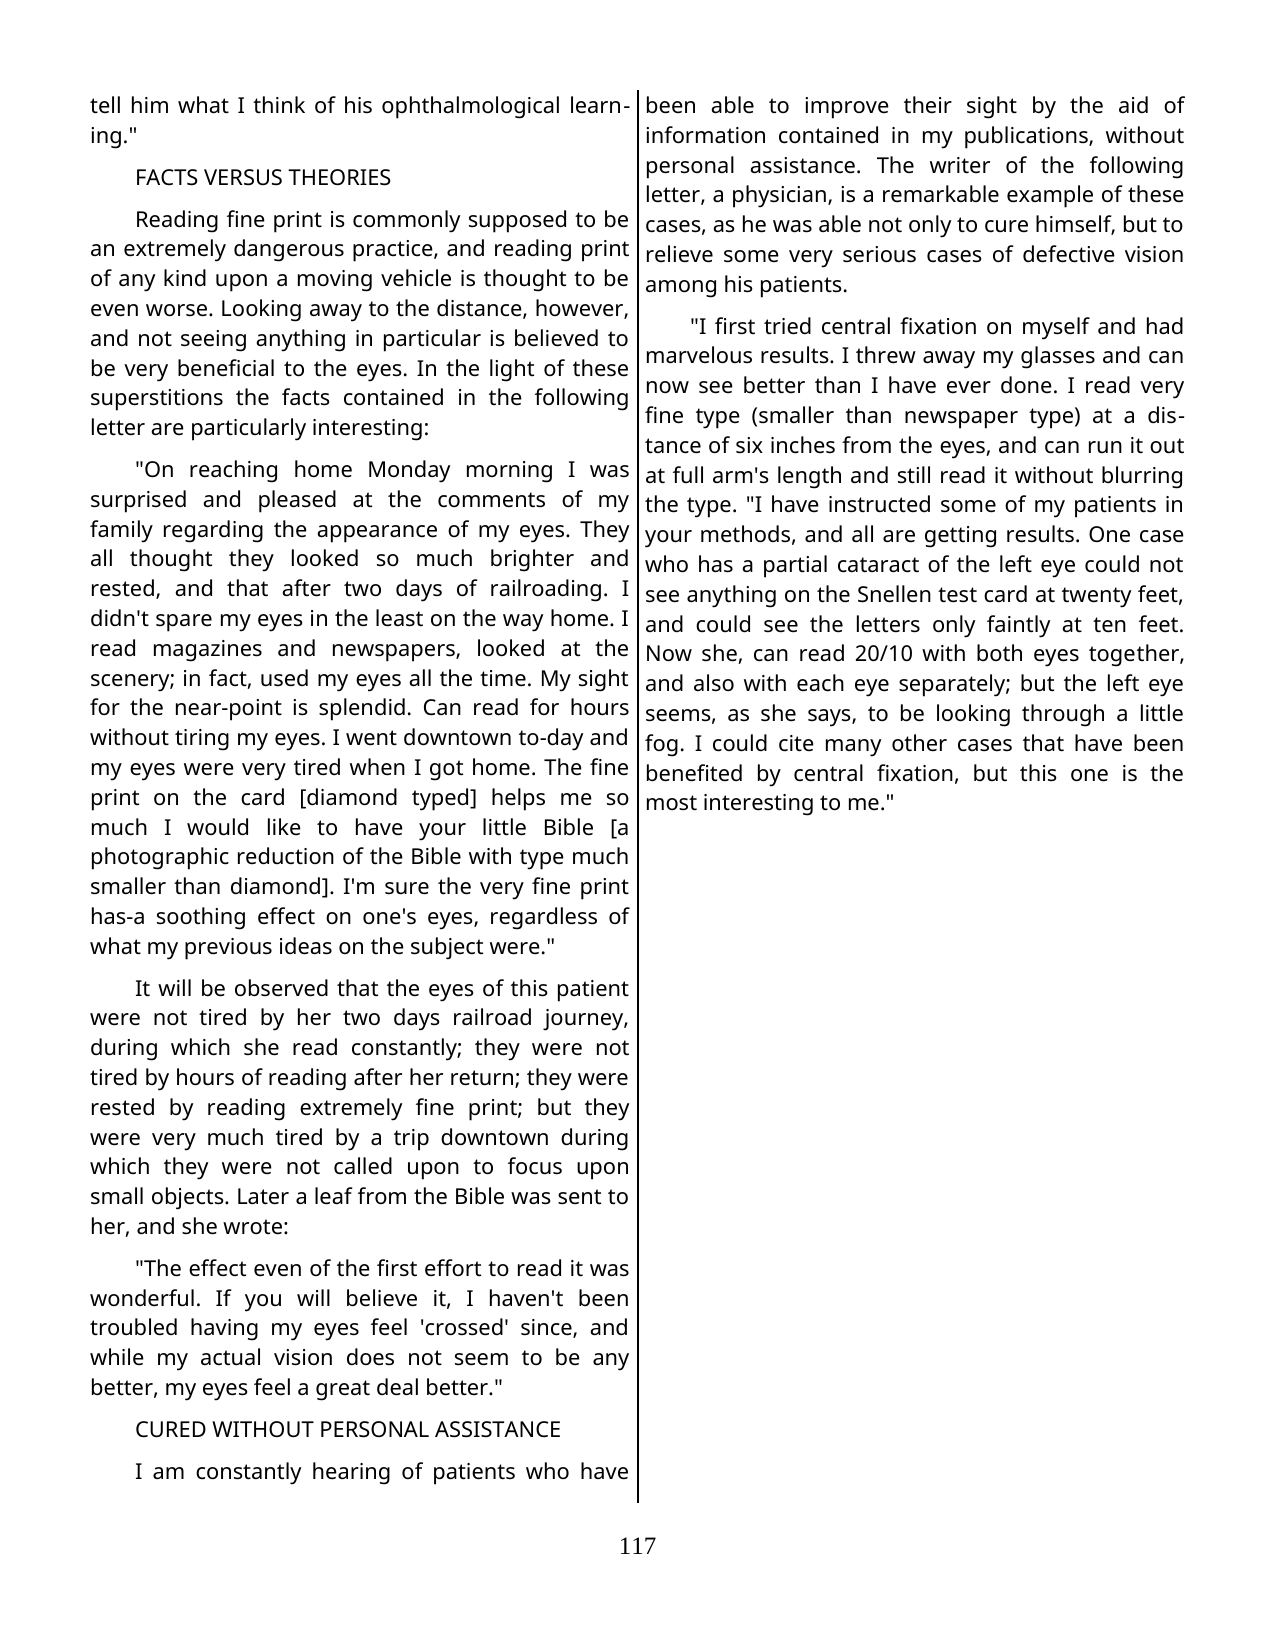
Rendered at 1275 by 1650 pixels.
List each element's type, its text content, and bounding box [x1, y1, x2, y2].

text CURED WITHOUT PERSONAL ASSISTANCE [90, 1414, 630, 1443]
text "I first tried central fixation on myself and had marvelous results. I threw away my glasses and can now see better than I have ever done. I read very fine type (smaller than newspaper type) at a dis­tance of six inches from the eyes, and can run it out at full arm's length and still read it without blurring the type. "I have instructed some of my patients in your methods, and all are getting results. One case who has a partial cataract of the left eye could not see anything on the Snellen test card at twenty feet, and could see the letters only faintly at ten feet. Now she, can read 20/10 with both eyes toge­ther, and also with each eye separately; but the left eye seems, as she says, to be looking through a little fog. I could cite many other cases that have been benefited by central fixation, but this one is the most interesting to me." [645, 311, 1185, 817]
text It will be observed that the eyes of this patient were not tired by her two days railroad journey, during which she read constantly; they were not tired by hours of reading after her return; they were rested by reading extremely fine print; but they were very much tired by a trip downtown during which they were not called upon to focus upon small objects. Later a leaf from the Bible was sent to her, and she wrote: [90, 972, 630, 1241]
text been able to improve their sight by the aid of information contained in my publications, without personal assis­tance. The writer of the following letter, a physi­cian, is a remarkable example of these cases, as he was able not only to cure himself, but to relieve some very serious cases of defective vision among his patients. [645, 90, 1185, 298]
text FACTS VERSUS THEORIES [90, 162, 630, 191]
text "The effect even of the first effort to read it was wonderful. If you will believe it, I haven't been troubled having my eyes feel 'crossed' since, and while my actual vision does not seem to be any better, my eyes feel a great deal better." [90, 1253, 630, 1402]
text Reading fine print is commonly supposed to be an extremely dangerous practice, and reading print of any kind upon a moving vehicle is thought to be even worse. Looking away to the distance, however, and not seeing anything in particular is believed to be very beneficial to the eyes. In the light of these superstitions the facts contained in the following letter are particularly interesting: [90, 203, 630, 442]
text I am constantly hearing of patients who have [90, 1456, 630, 1485]
text "On reaching home Monday morning I was surprised and pleased at the comments of my family regarding the appearance of my eyes. They all thought they looked so much brighter and rested, and that after two days of railroading. I didn't spare my eyes in the least on the way home. I read magazines and newspapers, looked at the scenery; in fact, used my eyes all the time. My sight for the near-point is splendid. Can read for hours without tiring my eyes. I went downtown to-day and my eyes were very tired when I got home. The fine print on the card [diamond typed] helps me so much I would like to have your little Bible [a photographic reduction of the Bible with type much smaller than diamond]. I'm sure the very fine print has-a soothing effect on one's eyes, regardless of what my previous ideas on the subject were." [90, 454, 630, 960]
text tell him what I think of his ophthalmological learn­ing." [90, 90, 630, 149]
